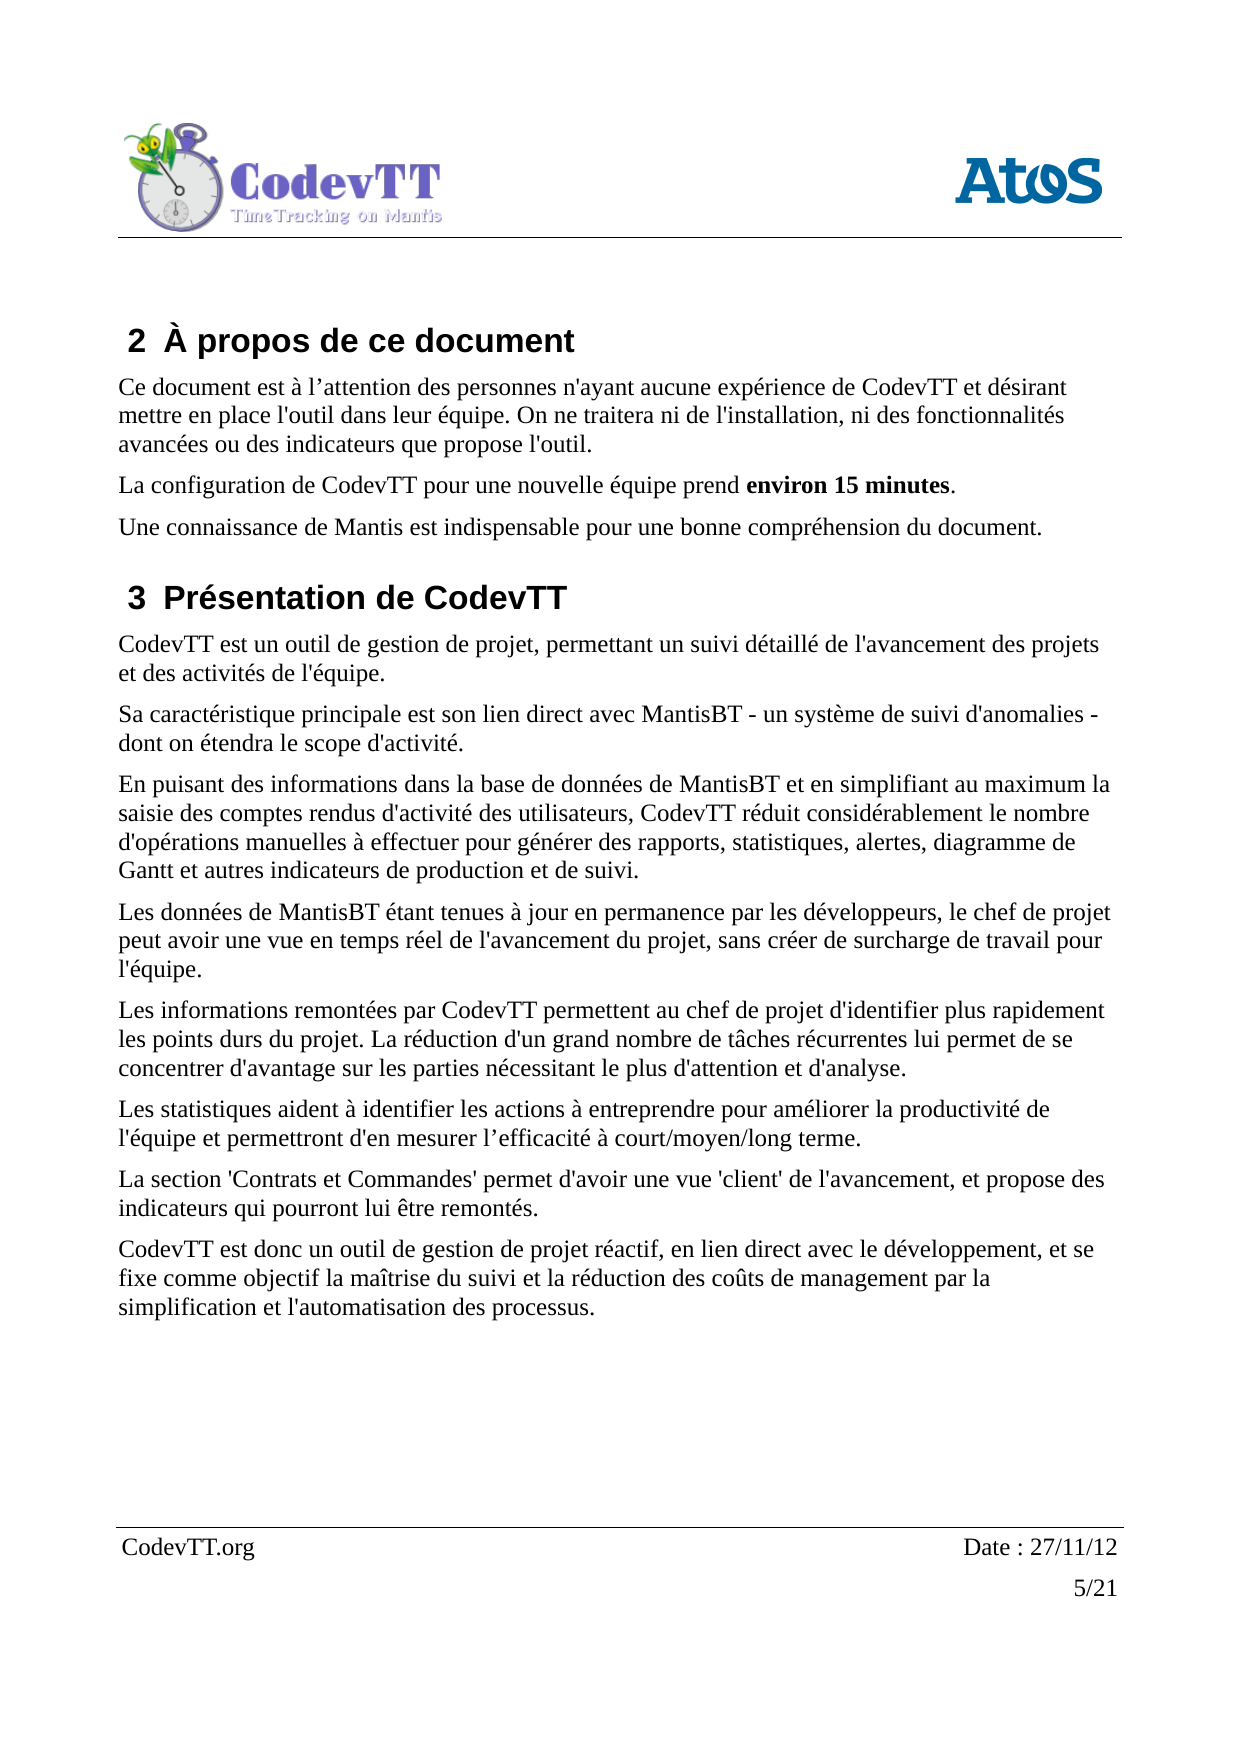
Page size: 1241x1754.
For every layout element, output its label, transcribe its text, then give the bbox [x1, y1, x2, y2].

subtitle À propos de ce document [118, 321, 1122, 359]
text Les statistiques aident à identifier les actions à entreprendre pour améliorer la productivité de l'équipe et permettront d'en mesurer l’efficacité à court/moyen/long terme. [118, 1094, 1122, 1152]
text En puisant des informations dans la base de données de MantisBT et en simplifiant au maximum la saisie des comptes rendus d'activité des utilisateurs, CodevTT réduit considérablement le nombre d'opérations manuelles à effectuer pour générer des rapports, statistiques, alertes, diagramme de Gantt et autres indicateurs de production et de suivi. [118, 769, 1122, 884]
picture [123, 123, 447, 232]
subtitle Présentation de CodevTT [118, 578, 1122, 617]
text CodevTT est un outil de gestion de projet, permettant un suivi détaillé de l'avancement des projets et des activités de l'équipe. [118, 629, 1122, 687]
text CodevTT est donc un outil de gestion de projet réactif, en lien direct avec le développement, et se fixe comme objectif la maîtrise du suivi et la réduction des coûts de management par la simplification et l'automatisation des processus. [118, 1234, 1122, 1320]
text Une connaissance de Mantis est indispensable pour une bonne compréhension du document. [118, 512, 1122, 541]
text Les données de MantisBT étant tenues à jour en permanence par les développeurs, le chef de projet peut avoir une vue en temps réel de l'avancement du projet, sans créer de surcharge de travail pour l'équipe. [118, 897, 1122, 983]
text La configuration de CodevTT pour une nouvelle équipe prend environ 15 minutes. [118, 471, 1122, 499]
picture [953, 156, 1103, 205]
text Ce document est à l’attention des personnes n'ayant aucune expérience de CodevTT et désirant mettre en place l'outil dans leur équipe. On ne traitera ni de l'installation, ni des fonctionnalités avancées ou des indicateurs que propose l'outil. [118, 372, 1122, 458]
text La section 'Contrats et Commandes' permet d'avoir une vue 'client' de l'avancement, et propose des indicateurs qui pourront lui être remontés. [118, 1164, 1122, 1222]
text Sa caractéristique principale est son lien direct avec MantisBT - un système de suivi d'anomalies - dont on étendra le scope d'activité. [118, 699, 1122, 757]
text Les informations remontées par CodevTT permettent au chef de projet d'identifier plus rapidement les points durs du projet. La réduction d'un grand nombre de tâches récurrentes lui permet de se concentrer d'avantage sur les parties nécessitant le plus d'attention et d'analyse. [118, 995, 1122, 1082]
